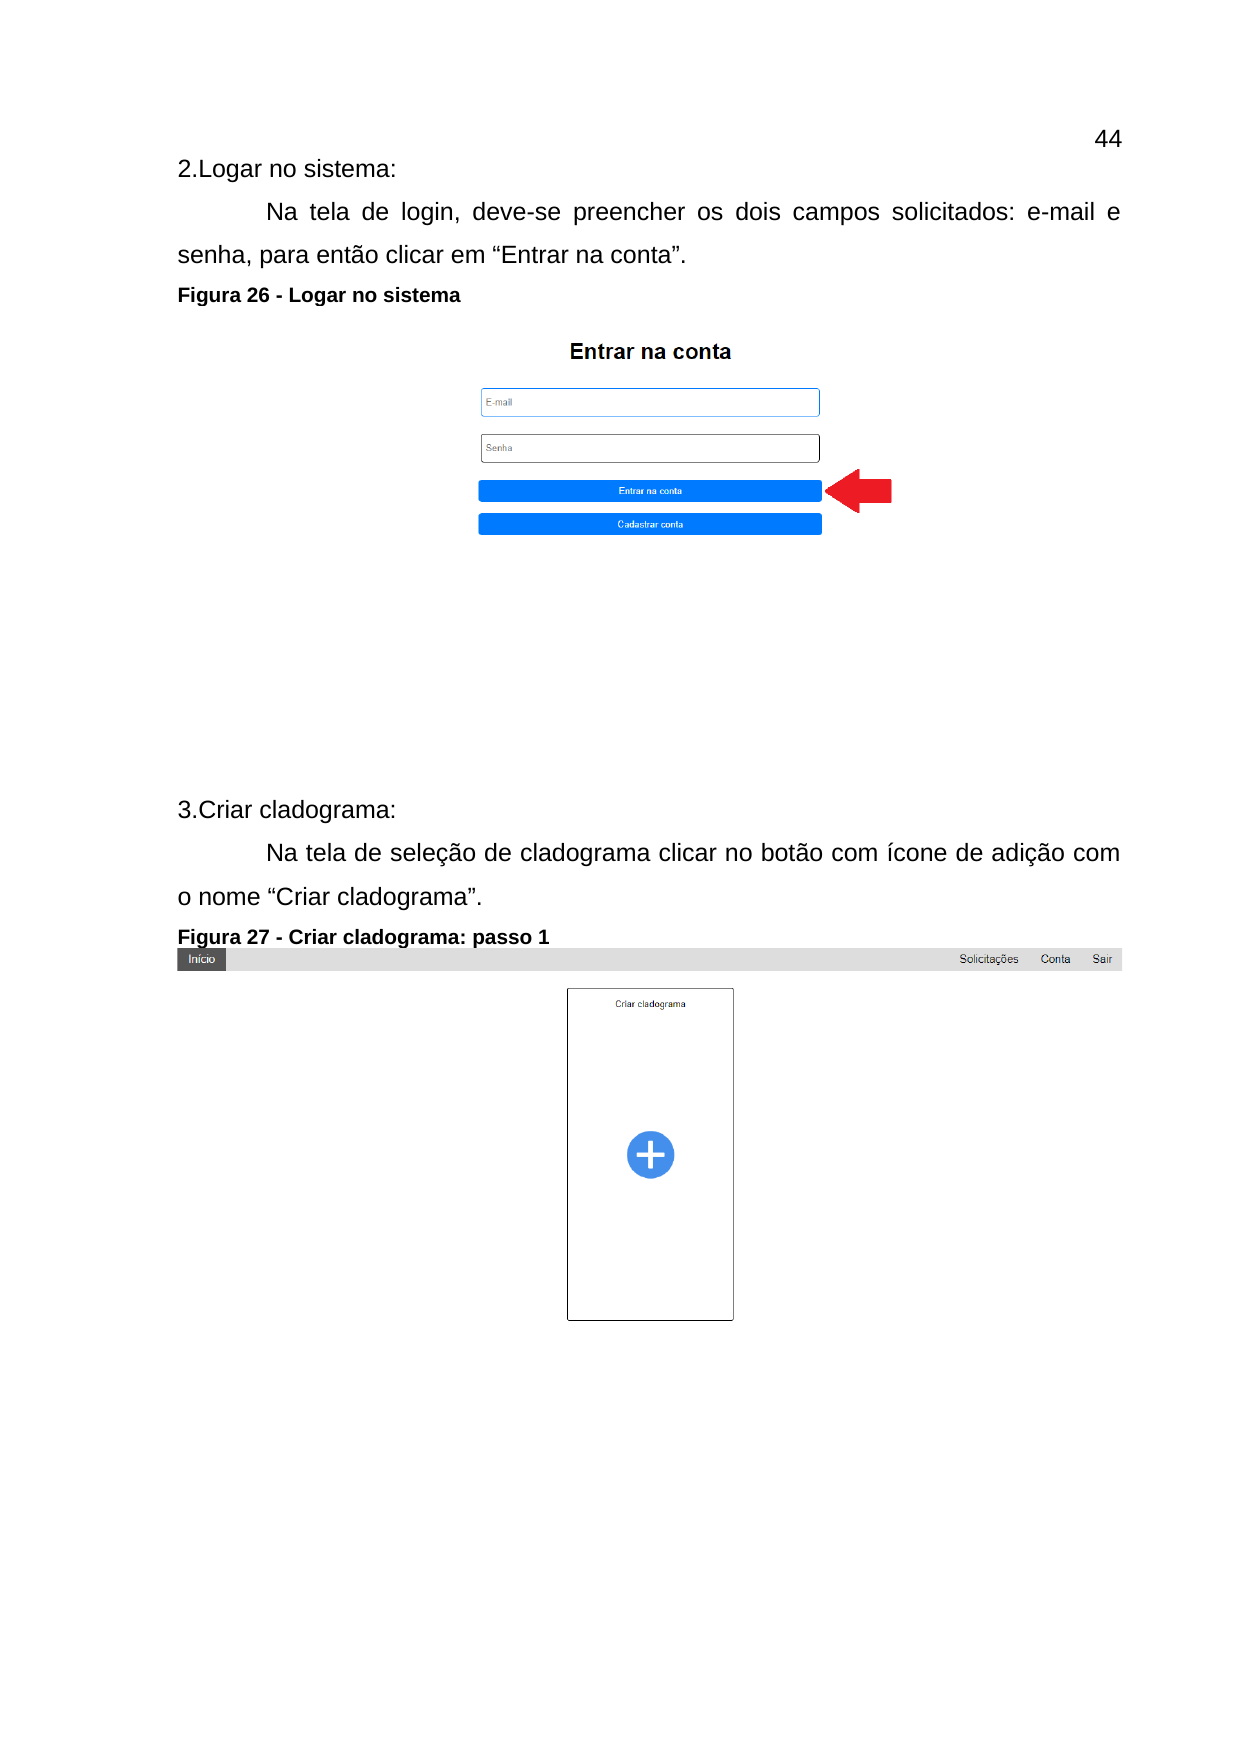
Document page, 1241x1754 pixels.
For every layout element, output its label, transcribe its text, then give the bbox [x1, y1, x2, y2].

text Na tela de login, deve-se preencher os dois campos solicitados: e-mail e senha, para então clicar em “Entrar na conta”. [177, 197, 1122, 268]
text Figura 27 - Criar cladograma: passo 1 [177, 924, 1122, 948]
picture [177, 948, 1123, 1381]
text 2.Logar no sistema: [177, 153, 1122, 182]
text Na tela de seleção de cladograma clicar no botão com ícone de adição com o nome “Criar cladograma”. [177, 838, 1122, 910]
picture [177, 306, 1123, 738]
text 3.Criar cladograma: [177, 795, 1122, 824]
text Figura 26 - Logar no sistema [177, 283, 1122, 306]
